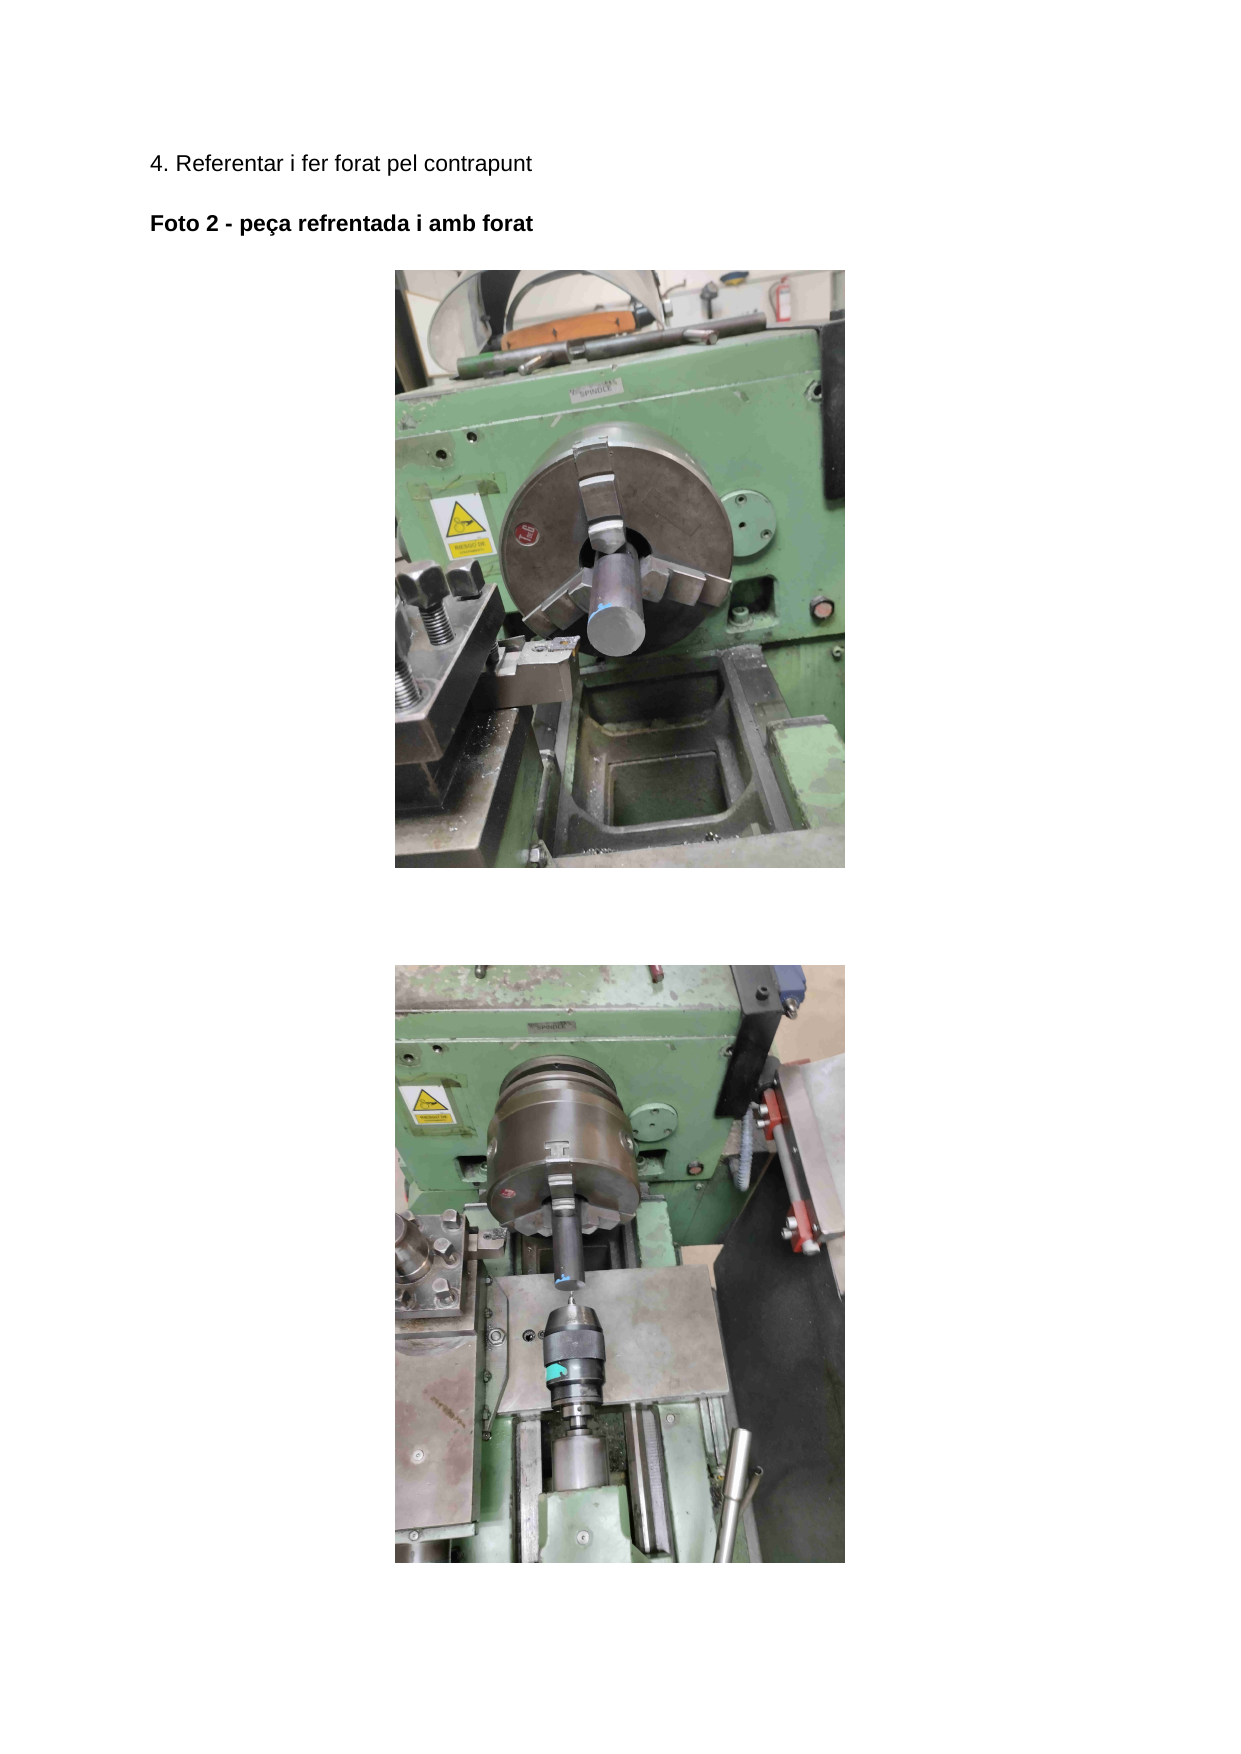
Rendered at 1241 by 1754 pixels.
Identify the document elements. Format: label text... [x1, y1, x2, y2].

picture [395, 270, 845, 868]
text 4. Referentar i fer forat pel contrapunt [150, 150, 1090, 176]
picture [395, 965, 845, 1563]
text Foto 2 - peça refrentada i amb forat [150, 210, 1090, 237]
